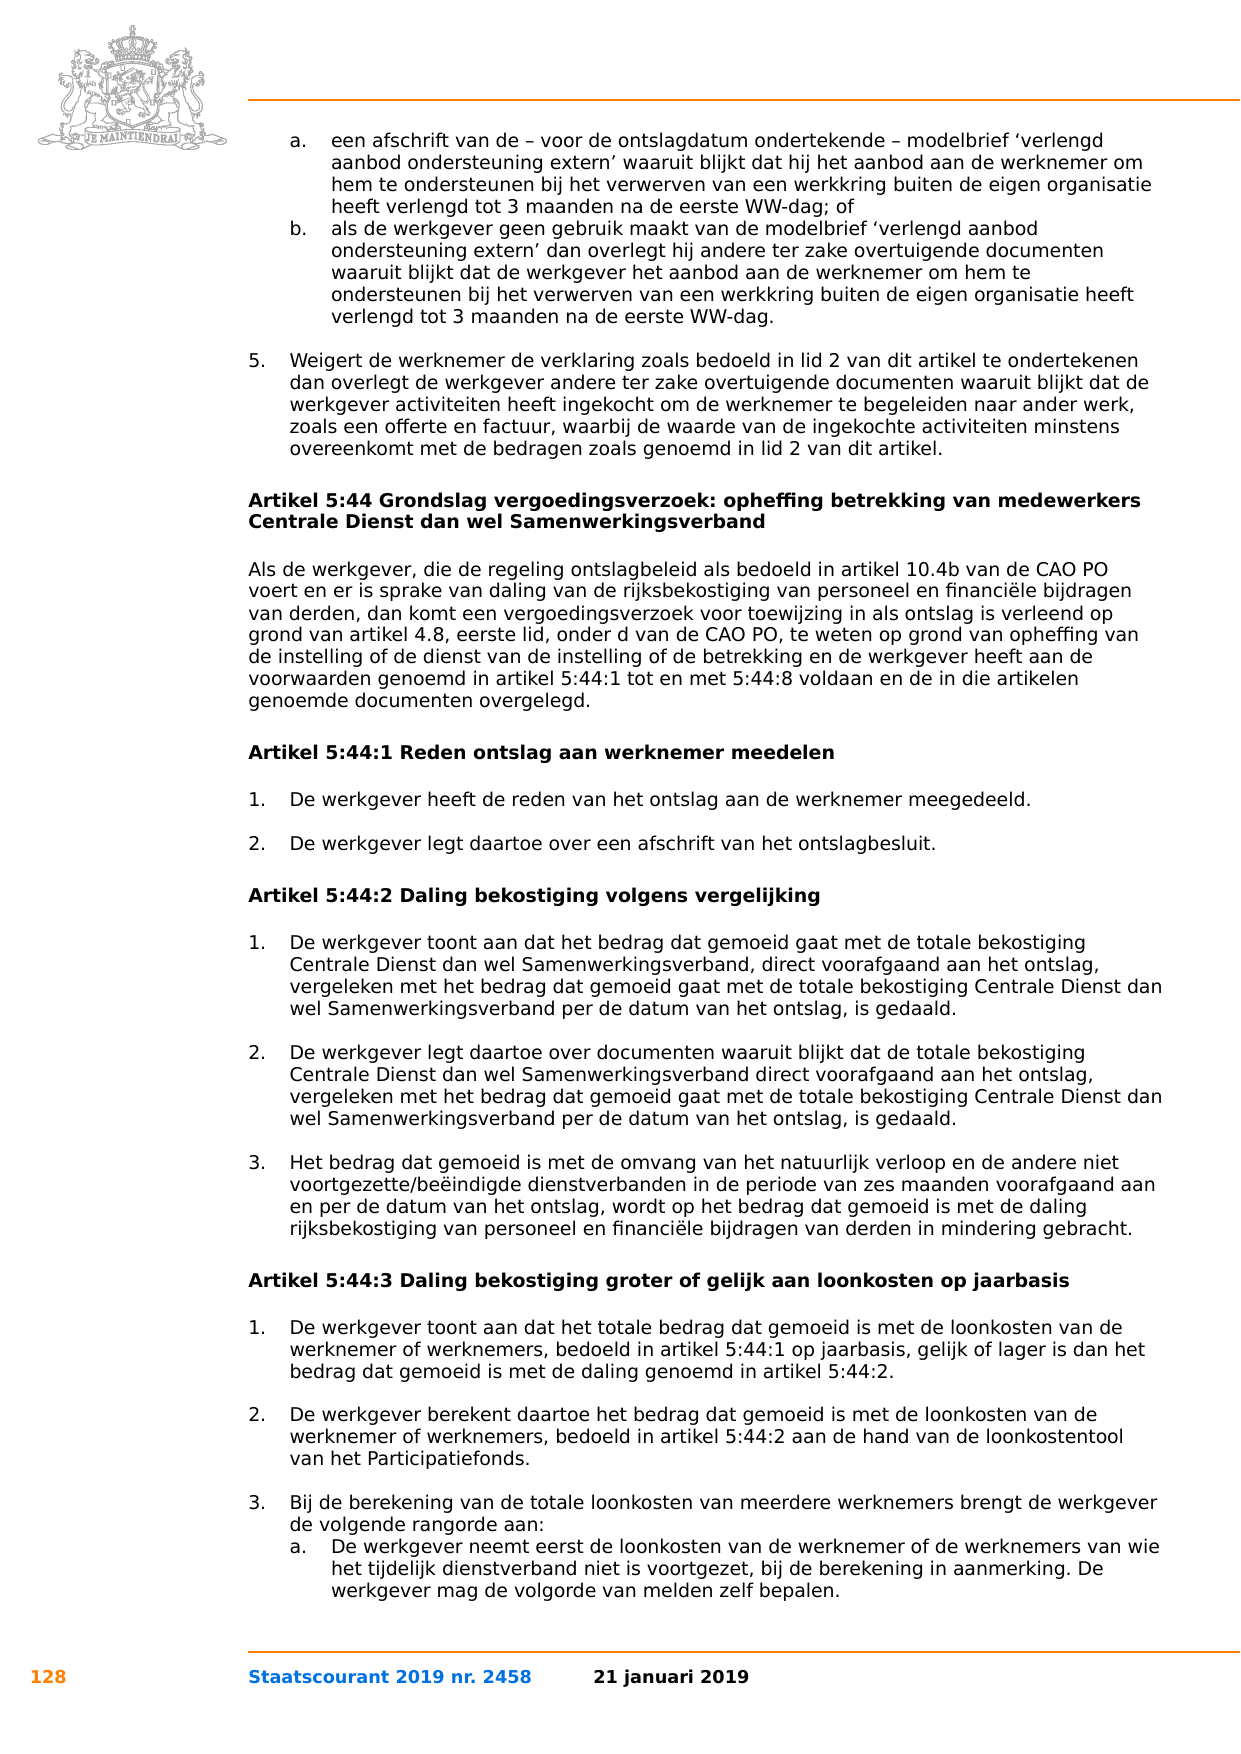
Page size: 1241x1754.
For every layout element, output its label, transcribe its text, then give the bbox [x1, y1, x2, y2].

text b. als de werkgever geen gebruik maakt van de modelbrief ‘verlengd aanbod ondersteuning extern’ dan overlegt hij andere ter zake overtuigende documenten waaruit blijkt dat de werkgever het aanbod aan de werknemer om hem te ondersteunen bij het verwerven van een werkkring buiten de eigen organisatie heeft verlengd tot 3 maanden na de eerste WW-dag. [289, 218, 1163, 328]
picture [38, 25, 227, 150]
text a. een afschrift van de – voor de ontslagdatum ondertekende – modelbrief ‘verlengd aanbod ondersteuning extern’ waaruit blijkt dat hij het aanbod aan de werknemer om hem te ondersteunen bij het verwerven van een werkkring buiten de eigen organisatie heeft verlengd tot 3 maanden na de eerste WW-dag; of [289, 130, 1163, 218]
subtitle Artikel 5:44:1 Reden ontslag aan werknemer meedelen [248, 742, 1163, 764]
text 2. De werkgever berekent daartoe het bedrag dat gemoeid is met de loonkosten van de werknemer of werknemers, bedoeld in artikel 5:44:2 aan de hand van de loonkostentool van het Participatiefonds. [248, 1404, 1163, 1470]
text 2. De werkgever legt daartoe over documenten waaruit blijkt dat de totale bekostiging Centrale Dienst dan wel Samenwerkingsverband direct voorafgaand aan het ontslag, vergeleken met het bedrag dat gemoeid gaat met de totale bekostiging Centrale Dienst dan wel Samenwerkingsverband per de datum van het ontslag, is gedaald. [248, 1042, 1163, 1130]
text 1. De werkgever toont aan dat het bedrag dat gemoeid gaat met de totale bekostiging Centrale Dienst dan wel Samenwerkingsverband, direct voorafgaand aan het ontslag, vergeleken met het bedrag dat gemoeid gaat met de totale bekostiging Centrale Dienst dan wel Samenwerkingsverband per de datum van het ontslag, is gedaald. [248, 932, 1163, 1020]
subtitle Artikel 5:44:3 Daling bekostiging groter of gelijk aan loonkosten op jaarbasis [248, 1269, 1163, 1292]
subtitle Artikel 5:44 Grondslag vergoedingsverzoek: opheffing betrekking van medewerkers Centrale Dienst dan wel Samenwerkingsverband [248, 489, 1163, 533]
text 3. Het bedrag dat gemoeid is met de omvang van het natuurlijk verloop en de andere niet voortgezette/beëindigde dienstverbanden in de periode van zes maanden voorafgaand aan en per de datum van het ontslag, wordt op het bedrag dat gemoeid is met de daling rijksbekostiging van personeel en financiële bijdragen van derden in mindering gebracht. [248, 1152, 1163, 1239]
text Als de werkgever, die de regeling ontslagbeleid als bedoeld in artikel 10.4b van de CAO PO voert en er is sprake van daling van de rijksbekostiging van personeel en financiële bijdragen van derden, dan komt een vergoedingsverzoek voor toewijzing in als ontslag is verleend op grond van artikel 4.8, eerste lid, onder d van de CAO PO, te weten op grond van opheffing van de instelling of de dienst van de instelling of de betrekking en de werkgever heeft aan de voorwaarden genoemd in artikel 5:44:1 tot en met 5:44:8 voldaan en de in die artikelen genoemde documenten overgelegd. [248, 558, 1163, 712]
text 3. Bij de berekening van de totale loonkosten van meerdere werknemers brengt de werkgever de volgende rangorde aan: [248, 1492, 1163, 1536]
subtitle Artikel 5:44:2 Daling bekostiging volgens vergelijking [248, 885, 1163, 907]
text a. De werkgever neemt eerst de loonkosten van de werknemer of de werknemers van wie het tijdelijk dienstverband niet is voortgezet, bij de berekening in aanmerking. De werkgever mag de volgorde van melden zelf bepalen. [289, 1536, 1163, 1602]
text 2. De werkgever legt daartoe over een afschrift van het ontslagbesluit. [248, 833, 1163, 855]
text 1. De werkgever heeft de reden van het ontslag aan de werknemer meegedeeld. [248, 789, 1163, 811]
text 5. Weigert de werknemer de verklaring zoals bedoeld in lid 2 van dit artikel te ondertekenen dan overlegt de werkgever andere ter zake overtuigende documenten waaruit blijkt dat de werkgever activiteiten heeft ingekocht om de werknemer te begeleiden naar ander werk, zoals een offerte en factuur, waarbij de waarde van de ingekochte activiteiten minstens overeenkomt met de bedragen zoals genoemd in lid 2 van dit artikel. [248, 349, 1163, 459]
text 1. De werkgever toont aan dat het totale bedrag dat gemoeid is met de loonkosten van de werknemer of werknemers, bedoeld in artikel 5:44:1 op jaarbasis, gelijk of lager is dan het bedrag dat gemoeid is met de daling genoemd in artikel 5:44:2. [248, 1317, 1163, 1382]
